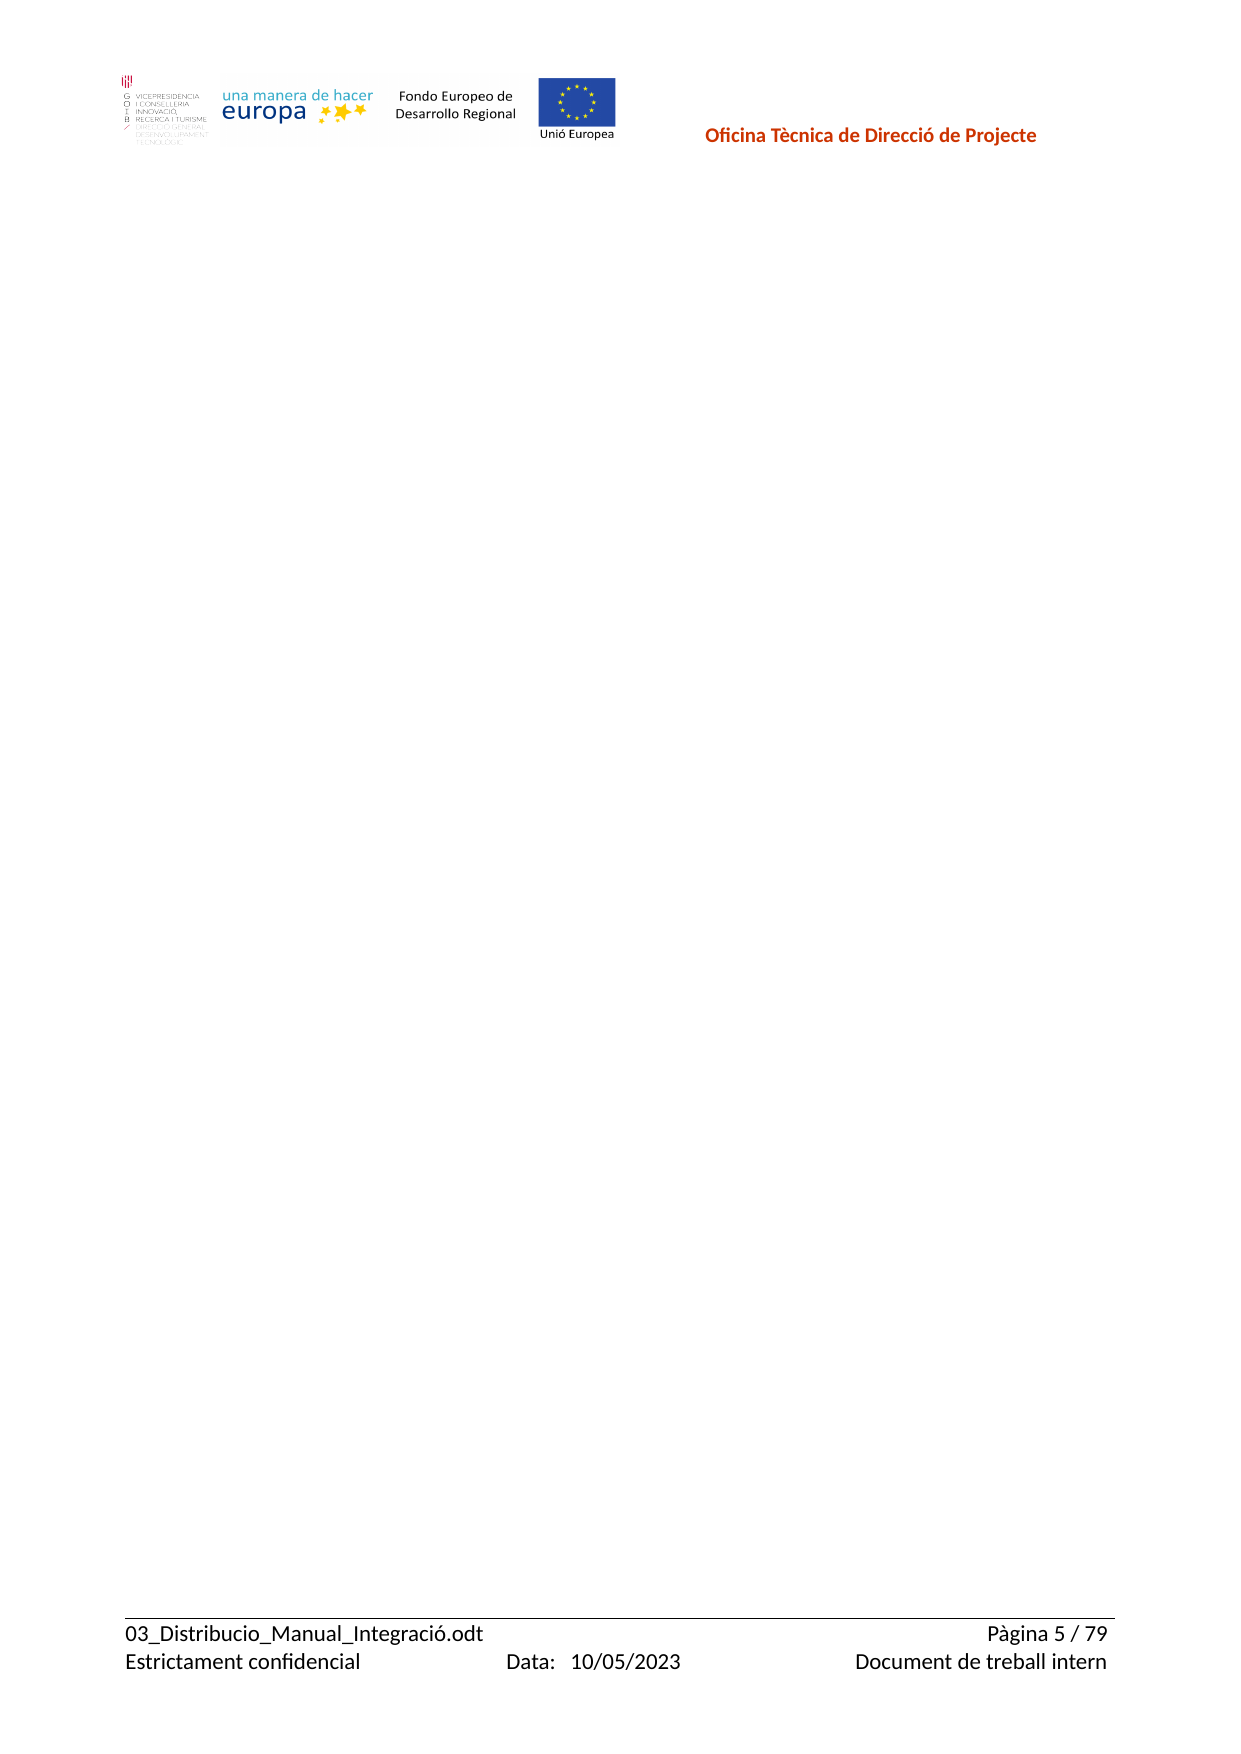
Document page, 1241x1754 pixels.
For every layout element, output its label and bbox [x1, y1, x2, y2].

picture [219, 73, 621, 147]
picture [118, 73, 213, 147]
